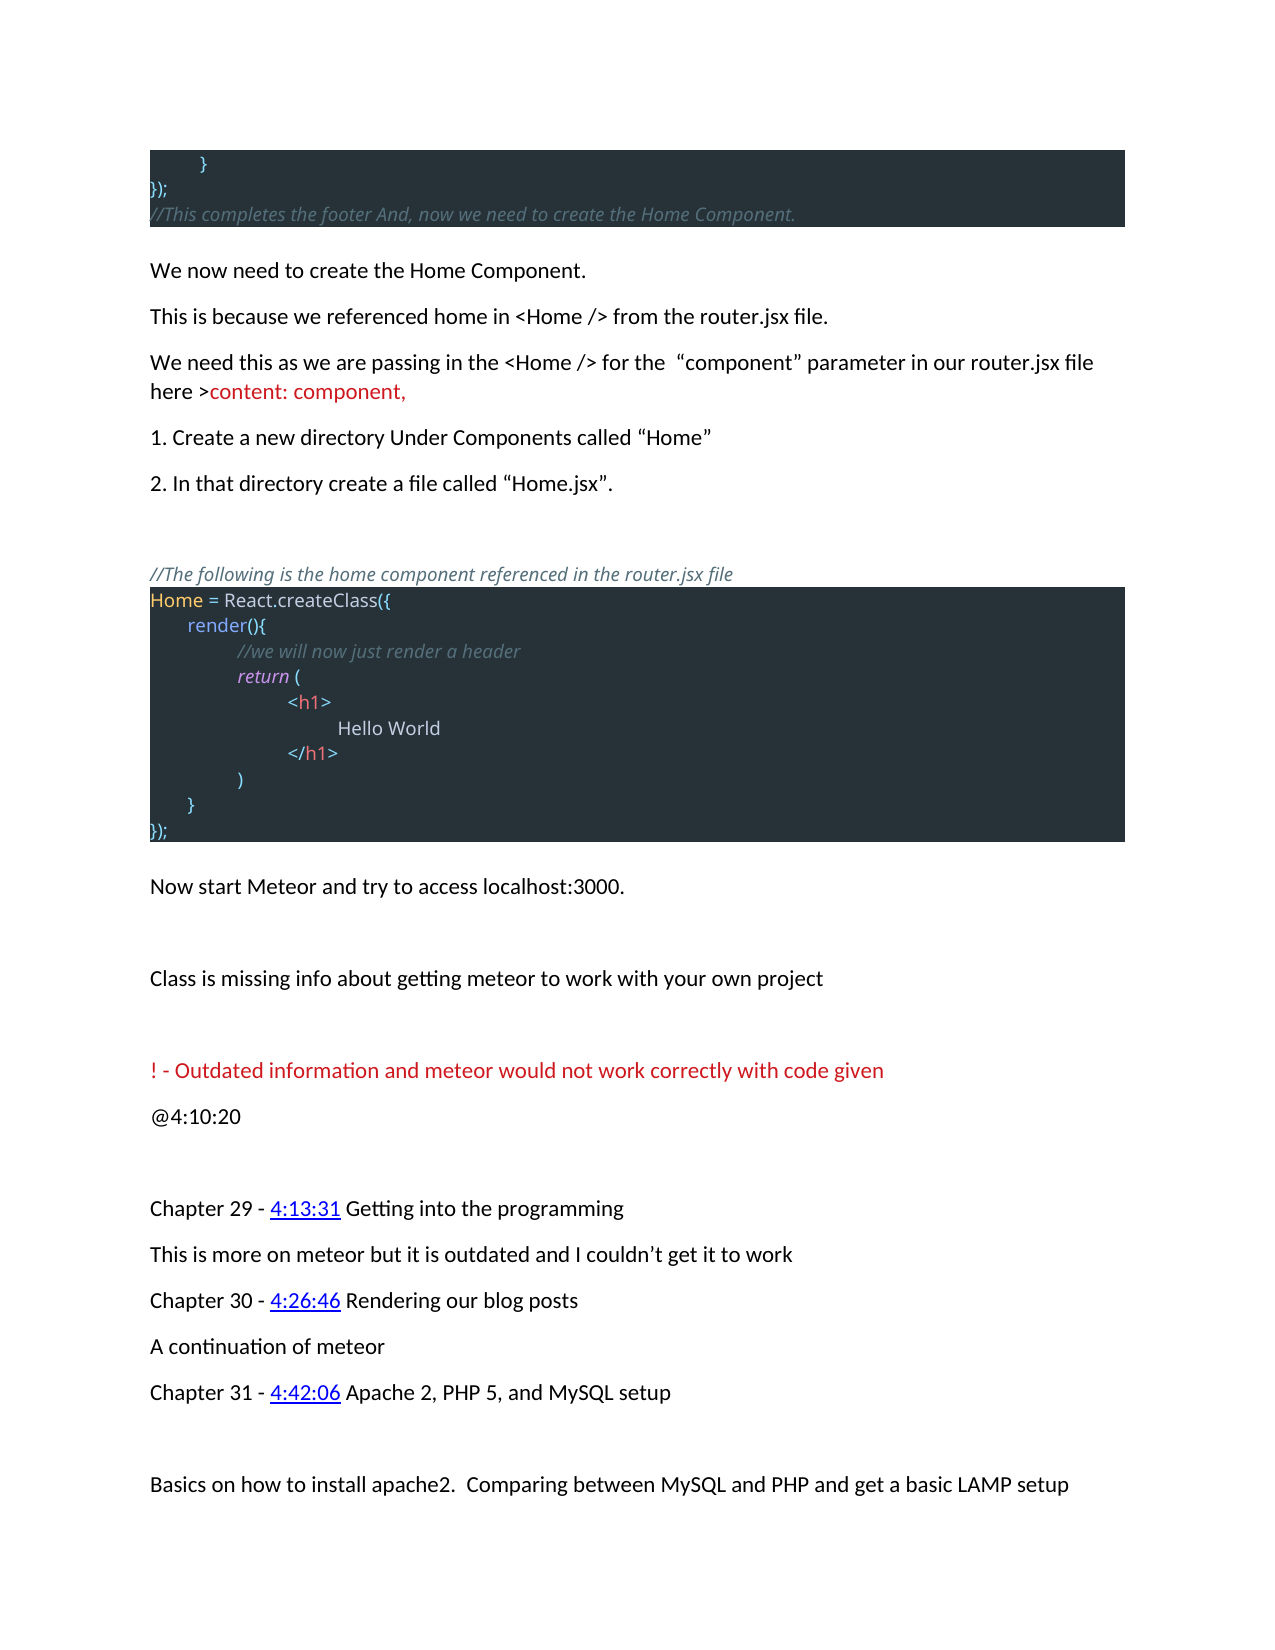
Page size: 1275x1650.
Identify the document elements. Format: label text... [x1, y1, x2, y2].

text 2. In that directory create a file called “Home.jsx”. [150, 469, 1125, 498]
text } [150, 791, 1125, 817]
text We now need to create the Home Component. [150, 256, 1125, 284]
text Chapter 31 - 4:42:06 Apache 2, PHP 5, and MySQL setup [150, 1378, 1125, 1406]
text This is because we referenced home in <Home /> from the router.jsx file. [150, 302, 1125, 330]
text </h1> [150, 740, 1125, 766]
text //we will now just render a header [150, 638, 1125, 664]
text 1. Create a new directory Under Components called “Home” [150, 423, 1125, 452]
text Now start Meteor and try to access localhost:3000. [150, 872, 1125, 900]
text }); [150, 176, 1125, 201]
text A continuation of meteor [150, 1332, 1125, 1360]
text return ( [150, 664, 1125, 689]
text Basics on how to install apache2. Comparing between MySQL and PHP and get a basic LAMP setup [150, 1470, 1125, 1498]
text Hello World [150, 715, 1125, 740]
text //The following is the home component referenced in the router.jsx file [150, 562, 1125, 587]
text We need this as we are passing in the <Home /> for the “component” parameter in our router.jsx file here >content: component, [150, 348, 1125, 406]
text This is more on meteor but it is outdated and I couldn’t get it to work [150, 1240, 1125, 1268]
text Chapter 30 - 4:26:46 Rendering our blog posts [150, 1286, 1125, 1314]
text render(){ [150, 613, 1125, 638]
text ! - Outdated information and meteor would not work correctly with code given [150, 1056, 1125, 1084]
text Class is missing info about getting meteor to work with your own project [150, 964, 1125, 992]
text Home = React.createClass({ [150, 587, 1125, 613]
text } [150, 150, 1125, 176]
text //This completes the footer And, now we need to create the Home Component. [150, 201, 1125, 227]
text ) [150, 766, 1125, 791]
text <h1> [150, 689, 1125, 715]
text Chapter 29 - 4:13:31 Getting into the programming [150, 1194, 1125, 1222]
text }); [150, 817, 1125, 842]
text @4:10:20 [150, 1102, 1125, 1130]
